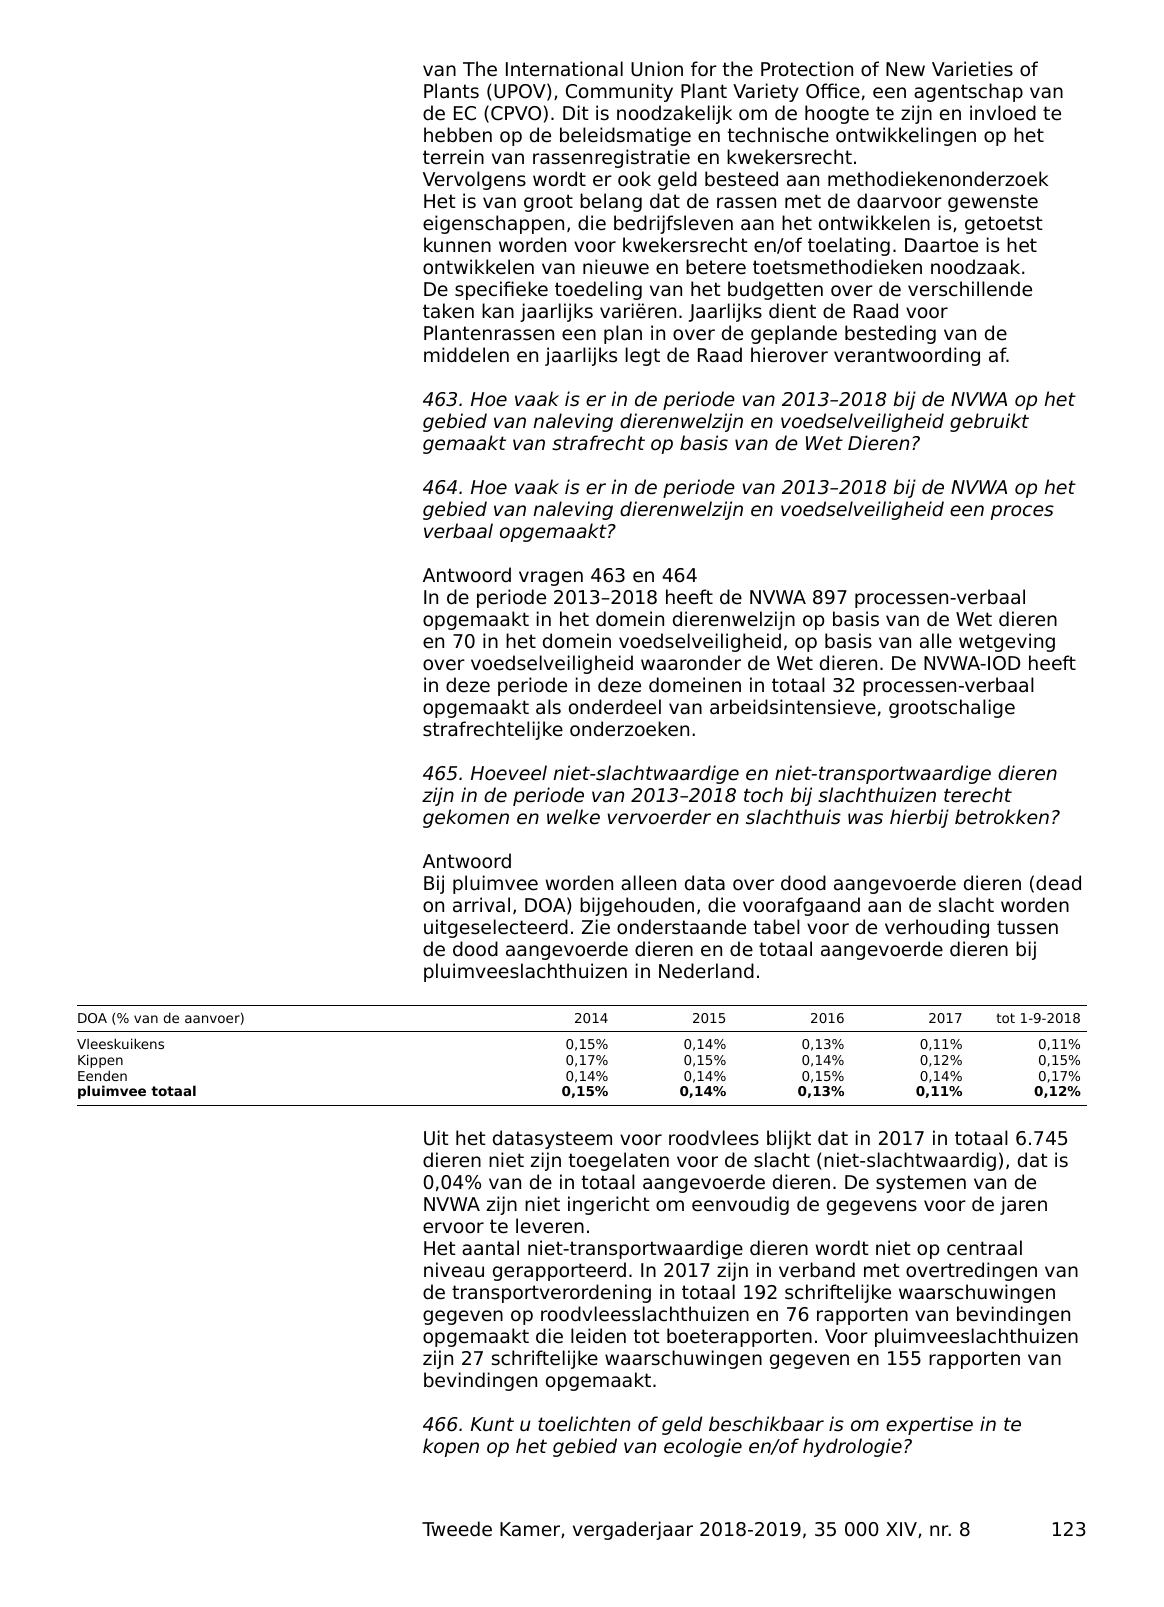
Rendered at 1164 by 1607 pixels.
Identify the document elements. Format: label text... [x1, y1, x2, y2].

table_cell Kippen [77, 1053, 496, 1068]
text Het is van groot belang dat de rassen met de daarvoor gewenste eigenschappen, die bedrijfsleven aan het ontwikkelen is, getoetst kunnen worden voor kwekersrecht en/of toelating. Daartoe is het ontwikkelen van nieuwe en betere toetsmethodieken noodzaak. [422, 191, 1087, 279]
text 463. Hoe vaak is er in de periode van 2013–2018 bij de NVWA op het gebied van naleving dierenwelzijn en voedselveiligheid gebruikt gemaakt van strafrecht op basis van de Wet Dieren? [422, 389, 1087, 455]
text Bij pluimvee worden alleen data over dood aangevoerde dieren (dead on arrival, DOA) bijgehouden, die voorafgaand aan de slacht worden uitgeselecteerd. Zie onderstaande tabel voor de verhouding tussen de dood aangevoerde dieren en de totaal aangevoerde dieren bij pluimveeslachthuizen in Nederland. [422, 873, 1087, 983]
table_header 2017 [850, 1006, 968, 1031]
table_cell pluimvee totaal [77, 1084, 496, 1104]
text In de periode 2013–2018 heeft de NVWA 897 processen-verbaal opgemaakt in het domein dierenwelzijn op basis van de Wet dieren en 70 in het domein voedselveiligheid, op basis van alle wetgeving over voedselveiligheid waaronder de Wet dieren. De NVWA-IOD heeft in deze periode in deze domeinen in totaal 32 processen-verbaal opgemaakt als onderdeel van arbeidsintensieve, grootschalige strafrechtelijke onderzoeken. [422, 587, 1087, 741]
table_cell 0,12% [969, 1084, 1087, 1104]
table_cell 0,14% [614, 1032, 732, 1053]
table_cell 0,12% [850, 1053, 968, 1068]
table_cell 0,14% [614, 1069, 732, 1084]
table_cell 0,14% [614, 1084, 732, 1104]
text Uit het datasysteem voor roodvlees blijkt dat in 2017 in totaal 6.745 dieren niet zijn toegelaten voor de slacht (niet-slachtwaardig), dat is 0,04% van de in totaal aangevoerde dieren. De systemen van de NVWA zijn niet ingericht om eenvoudig de gegevens voor de jaren ervoor te leveren. [422, 1128, 1087, 1238]
text 464. Hoe vaak is er in de periode van 2013–2018 bij de NVWA op het gebied van naleving dierenwelzijn en voedselveiligheid een proces verbaal opgemaakt? [422, 477, 1087, 543]
text De specifieke toedeling van het budgetten over de verschillende taken kan jaarlijks variëren. Jaarlijks dient de Raad voor Plantenrassen een plan in over de geplande besteding van de middelen en jaarlijks legt de Raad hierover verantwoording af. [422, 279, 1087, 367]
text van The International Union for the Protection of New Varieties of Plants (UPOV), Community Plant Variety Office, een agentschap van de EC (CPVO). Dit is noodzakelijk om de hoogte te zijn en invloed te hebben op de beleidsmatige en technische ontwikkelingen op het terrein van rassenregistratie en kwekersrecht. [422, 59, 1087, 169]
table_cell 0,15% [732, 1069, 850, 1084]
table_cell 0,17% [496, 1053, 614, 1068]
table_cell 0,15% [496, 1032, 614, 1053]
text Antwoord vragen 463 en 464 [422, 565, 1087, 587]
table_cell 0,11% [969, 1032, 1087, 1053]
table_header 2015 [614, 1006, 732, 1031]
table_cell Eenden [77, 1069, 496, 1084]
table_cell Vleeskuikens [77, 1032, 496, 1053]
table_header 2016 [732, 1006, 850, 1031]
table_cell 0,15% [496, 1084, 614, 1104]
table_cell 0,14% [496, 1069, 614, 1084]
text 465. Hoeveel niet-slachtwaardige en niet-transportwaardige dieren zijn in de periode van 2013–2018 toch bij slachthuizen terecht gekomen en welke vervoerder en slachthuis was hierbij betrokken? [422, 763, 1087, 829]
table_cell 0,14% [732, 1053, 850, 1068]
table_cell 0,14% [850, 1069, 968, 1084]
table_cell 0,15% [969, 1053, 1087, 1068]
table_cell 0,15% [614, 1053, 732, 1068]
table_cell 0,13% [732, 1084, 850, 1104]
text 466. Kunt u toelichten of geld beschikbaar is om expertise in te kopen op het gebied van ecologie en/of hydrologie? [422, 1414, 1087, 1458]
text Antwoord [422, 851, 1087, 873]
table_header 2014 [496, 1006, 614, 1031]
table_header tot 1-9-2018 [969, 1006, 1087, 1031]
table_cell 0,11% [850, 1084, 968, 1104]
text Vervolgens wordt er ook geld besteed aan methodiekenonderzoek [422, 169, 1087, 191]
text Het aantal niet-transportwaardige dieren wordt niet op centraal niveau gerapporteerd. In 2017 zijn in verband met overtredingen van de transportverordening in totaal 192 schriftelijke waarschuwingen gegeven op roodvleesslachthuizen en 76 rapporten van bevindingen opgemaakt die leiden tot boeterapporten. Voor pluimveeslachthuizen zijn 27 schriftelijke waarschuwingen gegeven en 155 rapporten van bevindingen opgemaakt. [422, 1238, 1087, 1392]
table_cell 0,13% [732, 1032, 850, 1053]
table_cell 0,17% [969, 1069, 1087, 1084]
table_cell 0,11% [850, 1032, 968, 1053]
table_header DOA (% van de aanvoer) [77, 1006, 496, 1031]
